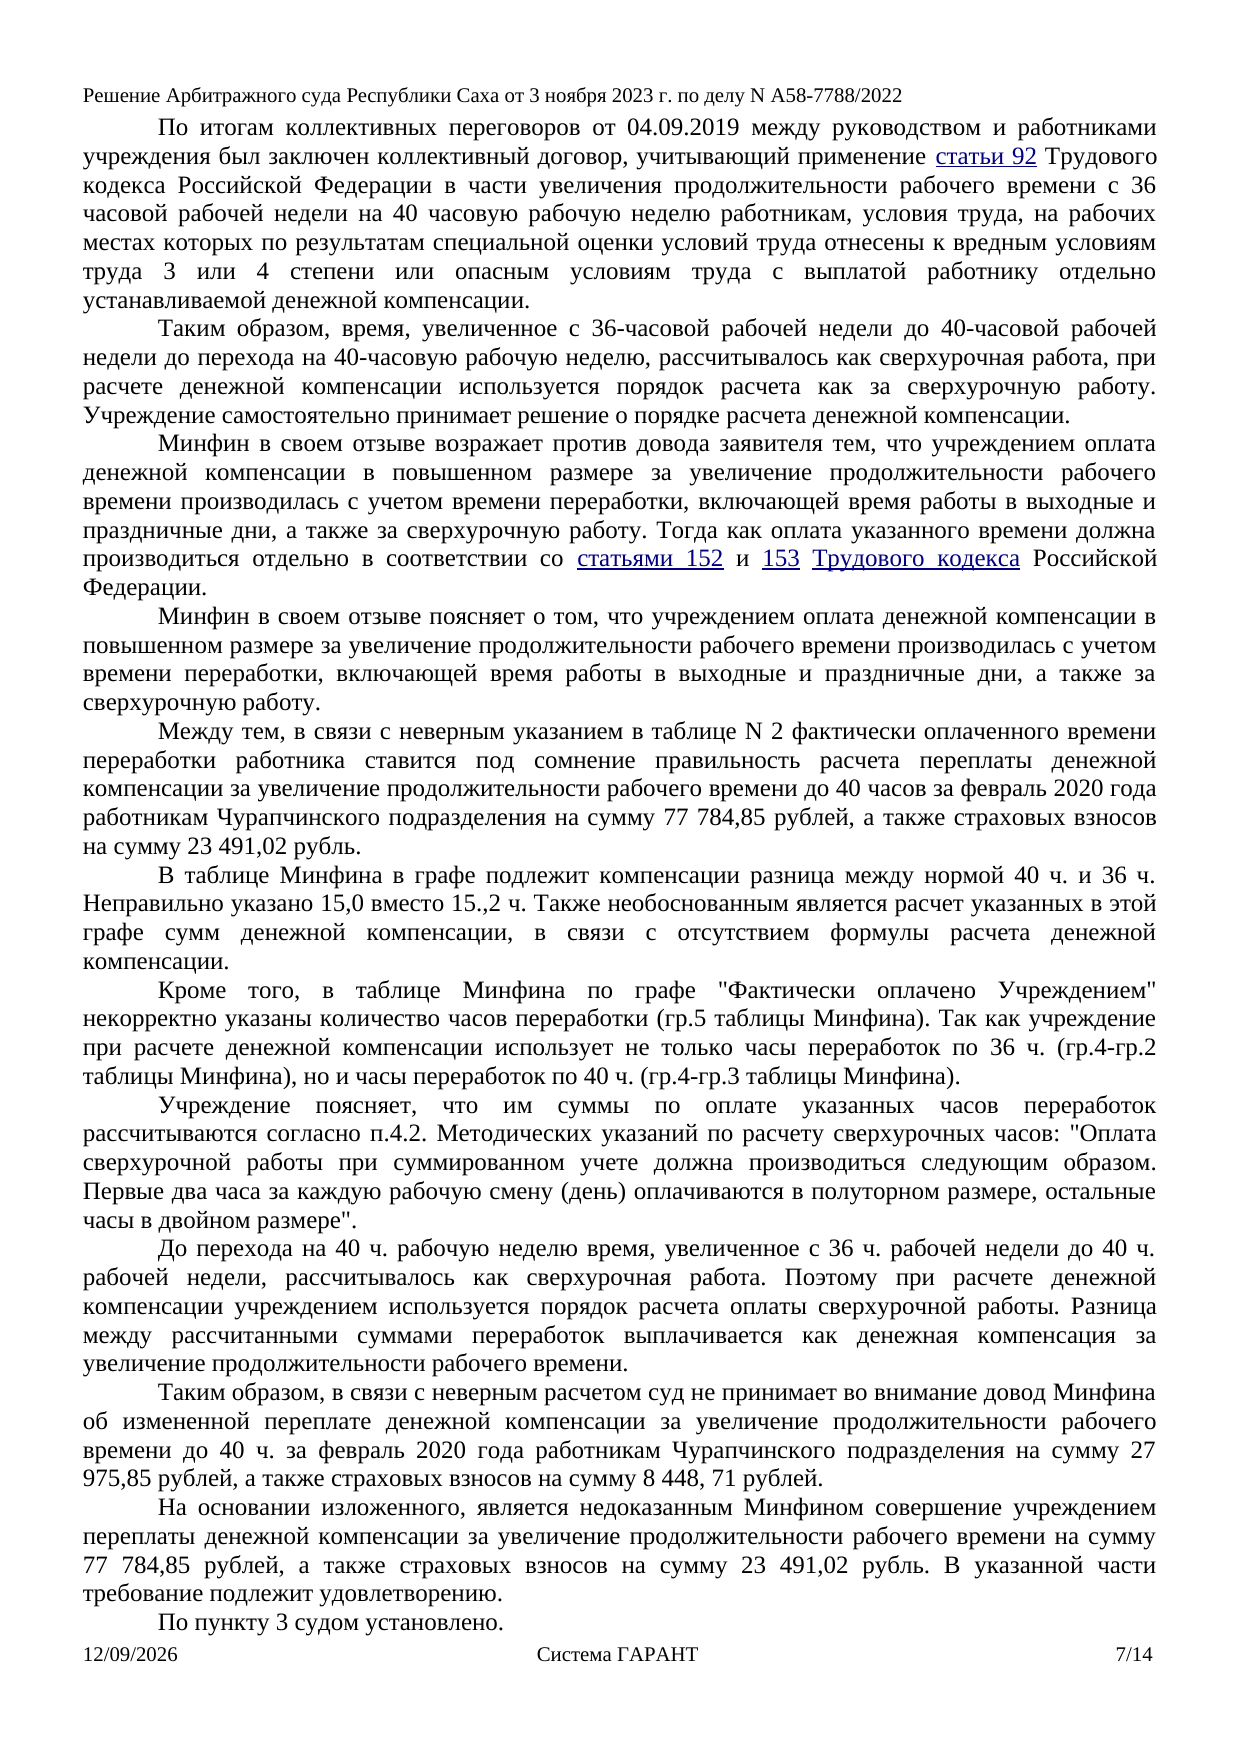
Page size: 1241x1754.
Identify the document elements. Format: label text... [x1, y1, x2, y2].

text Между тем, в связи с неверным указанием в таблице N 2 фактически оплаченного времени переработки работника ставится под сомнение правильность расчета переплаты денежной компенсации за увеличение продолжительности рабочего времени до 40 часов за февраль 2020 года работникам Чурапчинского подразделения на сумму 77 784,85 рублей, а также страховых взносов на сумму 23 491,02 рубль. [83, 716, 1157, 860]
text До перехода на 40 ч. рабочую неделю время, увеличенное с 36 ч. рабочей недели до 40 ч. рабочей недели, рассчитывалось как сверхурочная работа. Поэтому при расчете денежной компенсации учреждением используется порядок расчета оплаты сверхурочной работы. Разница между рассчитанными суммами переработок выплачивается как денежная компенсация за увеличение продолжительности рабочего времени. [83, 1233, 1157, 1377]
text На основании изложенного, является недоказанным Минфином совершение учреждением переплаты денежной компенсации за увеличение продолжительности рабочего времени на сумму 77 784,85 рублей, а также страховых взносов на сумму 23 491,02 рубль. В указанной части требование подлежит удовлетворению. [83, 1492, 1157, 1607]
text Кроме того, в таблице Минфина по графе "Фактически оплачено Учреждением" некорректно указаны количество часов переработки (гр.5 таблицы Минфина). Так как учреждение при расчете денежной компенсации использует не только часы переработок по 36 ч. (гр.4-гр.2 таблицы Минфина), но и часы переработок по 40 ч. (гр.4-гр.3 таблицы Минфина). [83, 975, 1157, 1090]
text Минфин в своем отзыве возражает против довода заявителя тем, что учреждением оплата денежной компенсации в повышенном размере за увеличение продолжительности рабочего времени производилась с учетом времени переработки, включающей время работы в выходные и праздничные дни, а также за сверхурочную работу. Тогда как оплата указанного времени должна производиться отдельно в соответствии со статьями 152 и 153 Трудового кодекса Российской Федерации. [83, 428, 1157, 601]
text По пункту 3 судом установлено. [83, 1607, 1157, 1636]
text Учреждение поясняет, что им суммы по оплате указанных часов переработок рассчитываются согласно п.4.2. Методических указаний по расчету сверхурочных часов: "Оплата сверхурочной работы при суммированном учете должна производиться следующим образом. Первые два часа за каждую рабочую смену (день) оплачиваются в полуторном размере, остальные часы в двойном размере". [83, 1090, 1157, 1233]
text Таким образом, в связи с неверным расчетом суд не принимает во внимание довод Минфина об измененной переплате денежной компенсации за увеличение продолжительности рабочего времени до 40 ч. за февраль 2020 года работникам Чурапчинского подразделения на сумму 27 975,85 рублей, а также страховых взносов на сумму 8 448, 71 рублей. [83, 1377, 1157, 1492]
text Минфин в своем отзыве поясняет о том, что учреждением оплата денежной компенсации в повышенном размере за увеличение продолжительности рабочего времени производилась с учетом времени переработки, включающей время работы в выходные и праздничные дни, а также за сверхурочную работу. [83, 601, 1157, 716]
text По итогам коллективных переговоров от 04.09.2019 между руководством и работниками учреждения был заключен коллективный договор, учитывающий применение статьи 92 Трудового кодекса Российской Федерации в части увеличения продолжительности рабочего времени с 36 часовой рабочей недели на 40 часовую рабочую неделю работникам, условия труда, на рабочих местах которых по результатам специальной оценки условий труда отнесены к вредным условиям труда 3 или 4 степени или опасным условиям труда с выплатой работнику отдельно устанавливаемой денежной компенсации. [83, 112, 1157, 313]
text В таблице Минфина в графе подлежит компенсации разница между нормой 40 ч. и 36 ч. Неправильно указано 15,0 вместо 15.,2 ч. Также необоснованным является расчет указанных в этой графе сумм денежной компенсации, в связи с отсутствием формулы расчета денежной компенсации. [83, 860, 1157, 975]
text Таким образом, время, увеличенное с 36-часовой рабочей недели до 40-часовой рабочей недели до перехода на 40-часовую рабочую неделю, рассчитывалось как сверхурочная работа, при расчете денежной компенсации используется порядок расчета как за сверхурочную работу. Учреждение самостоятельно принимает решение о порядке расчета денежной компенсации. [83, 313, 1157, 428]
